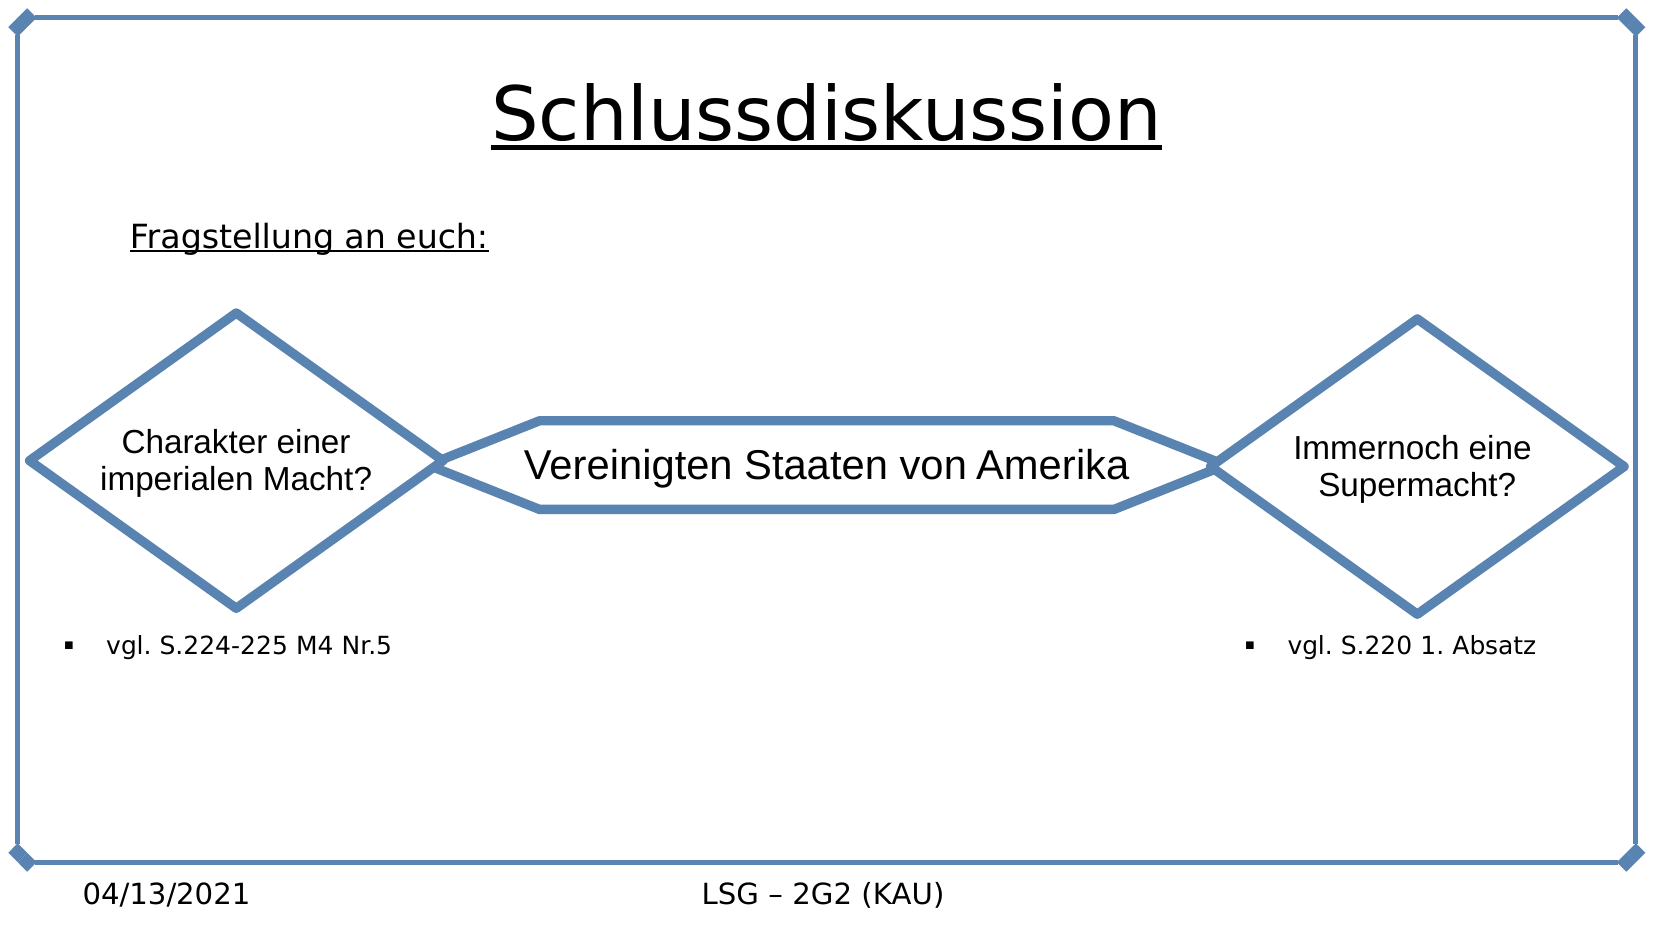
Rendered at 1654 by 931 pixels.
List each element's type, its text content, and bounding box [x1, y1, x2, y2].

list vgl. S.220 1. Absatz [1240, 590, 1601, 747]
list Fragstellung an euch: [82, 217, 1571, 461]
list vgl. S.224-225 M4 Nr.5 [59, 590, 420, 747]
list Fragstellung an euch: [82, 468, 1571, 758]
list Fragstellung an euch: [1453, 506, 1571, 590]
text_box Vereinigten Staaten von Amerika [435, 420, 1216, 510]
text_box Charakter einer imperialen Macht? [29, 312, 444, 609]
text_box Immernoch eine Supermacht? [1210, 318, 1625, 615]
list Fragstellung an euch: [82, 499, 209, 590]
title Schlussdiskussion [82, 37, 1571, 193]
